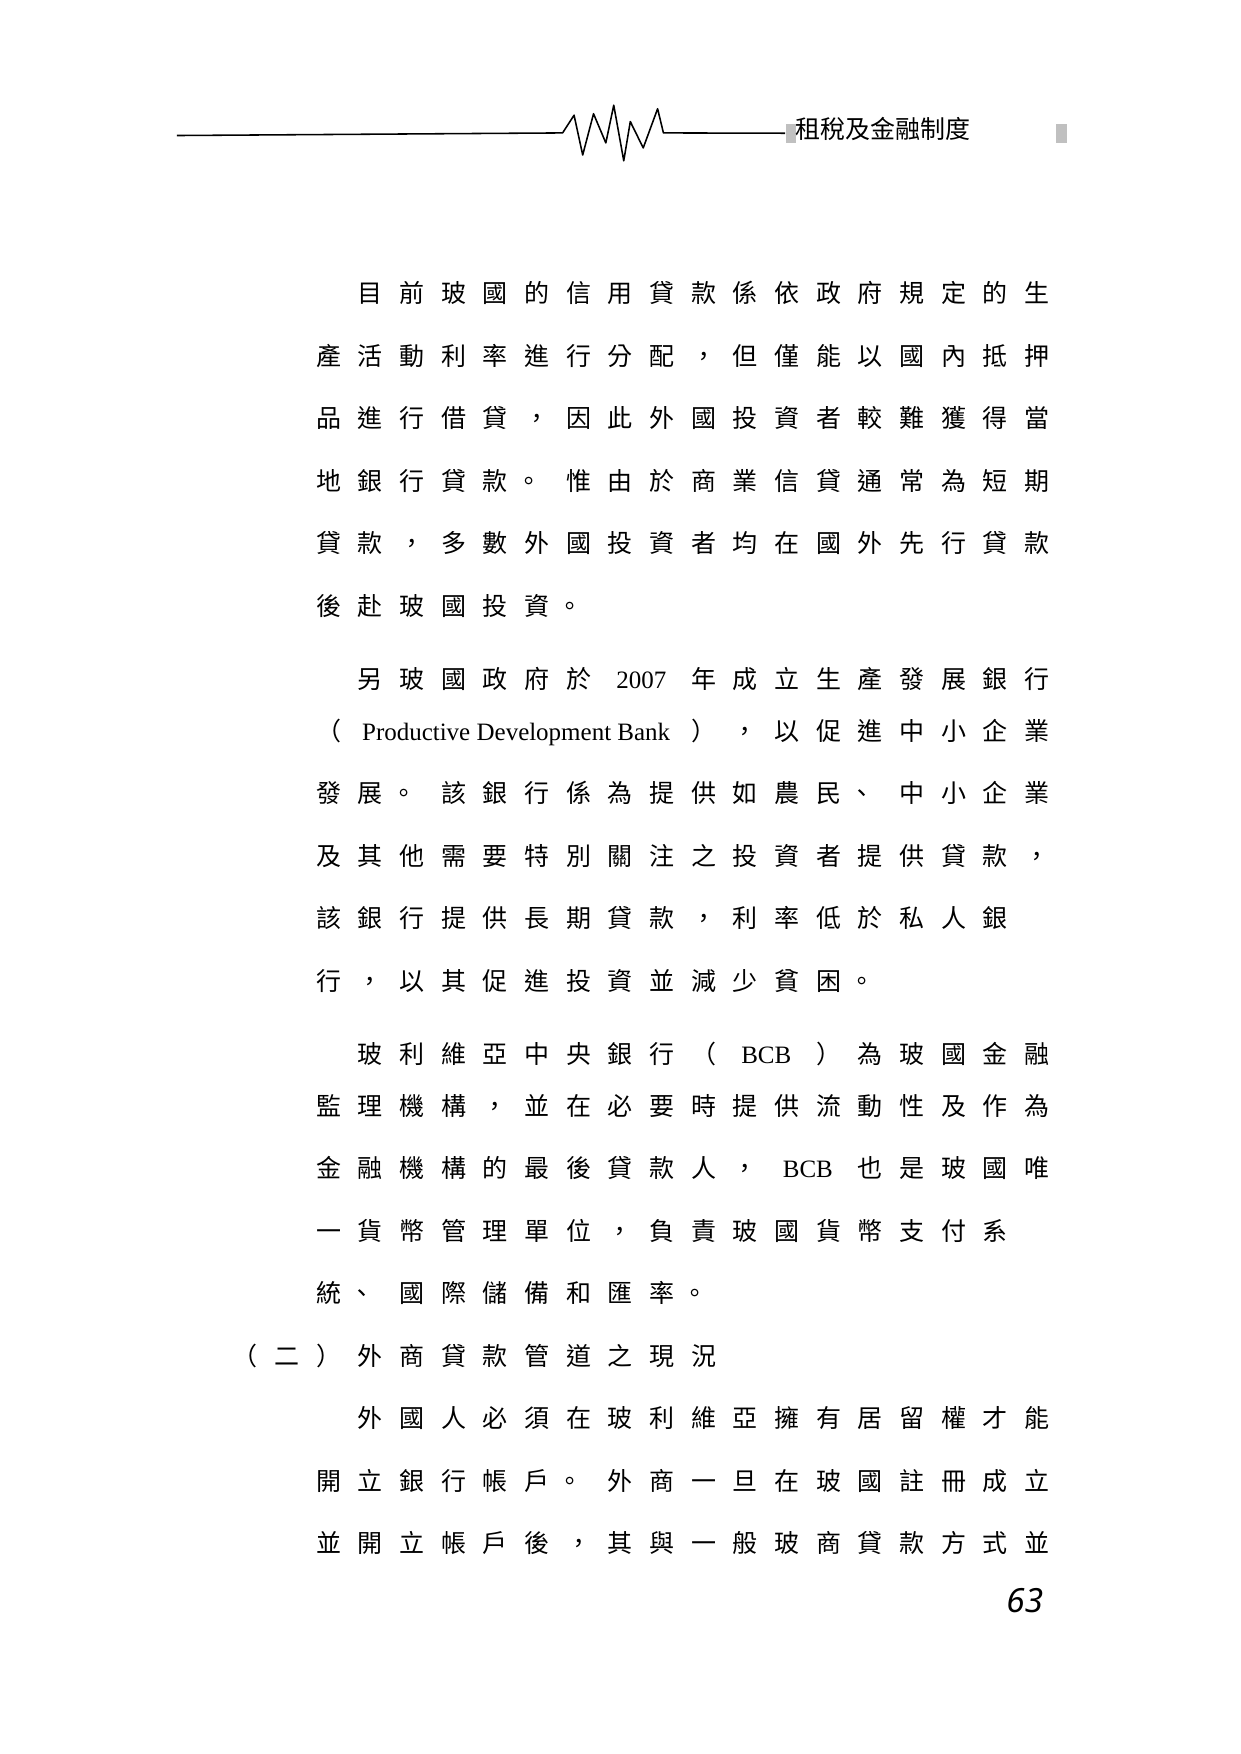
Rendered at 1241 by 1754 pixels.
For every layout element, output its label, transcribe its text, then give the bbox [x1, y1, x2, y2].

text 另玻國政府於2007年成立生產發展銀行（Productive Development Bank），以促進中小企業發展。該銀行係為提供如農民、中小企業及其他需要特別關注之投資者提供貸款，該銀行提供長期貸款，利率低於私人銀行，以其促進投資並減少貧困。 [281, 625, 1058, 1000]
text 外國人必須在玻利維亞擁有居留權才能開立銀行帳戶。外商一旦在玻國註冊成立並開立帳戶後，其與一般玻商貸款方式並 [281, 1375, 1058, 1563]
text （二）外商貸款管道之現況 [207, 1313, 1058, 1375]
text 玻利維亞中央銀行（BCB）為玻國金融監理機構，並在必要時提供流動性及作為金融機構的最後貸款人，BCB也是玻國唯一貨幣管理單位，負責玻國貨幣支付系統、國際儲備和匯率。 [281, 1000, 1058, 1313]
text 目前玻國的信用貸款係依政府規定的生產活動利率進行分配，但僅能以國內抵押品進行借貸，因此外國投資者較難獲得當地銀行貸款。惟由於商業信貸通常為短期貸款，多數外國投資者均在國外先行貸款後赴玻國投資。 [281, 250, 1058, 625]
